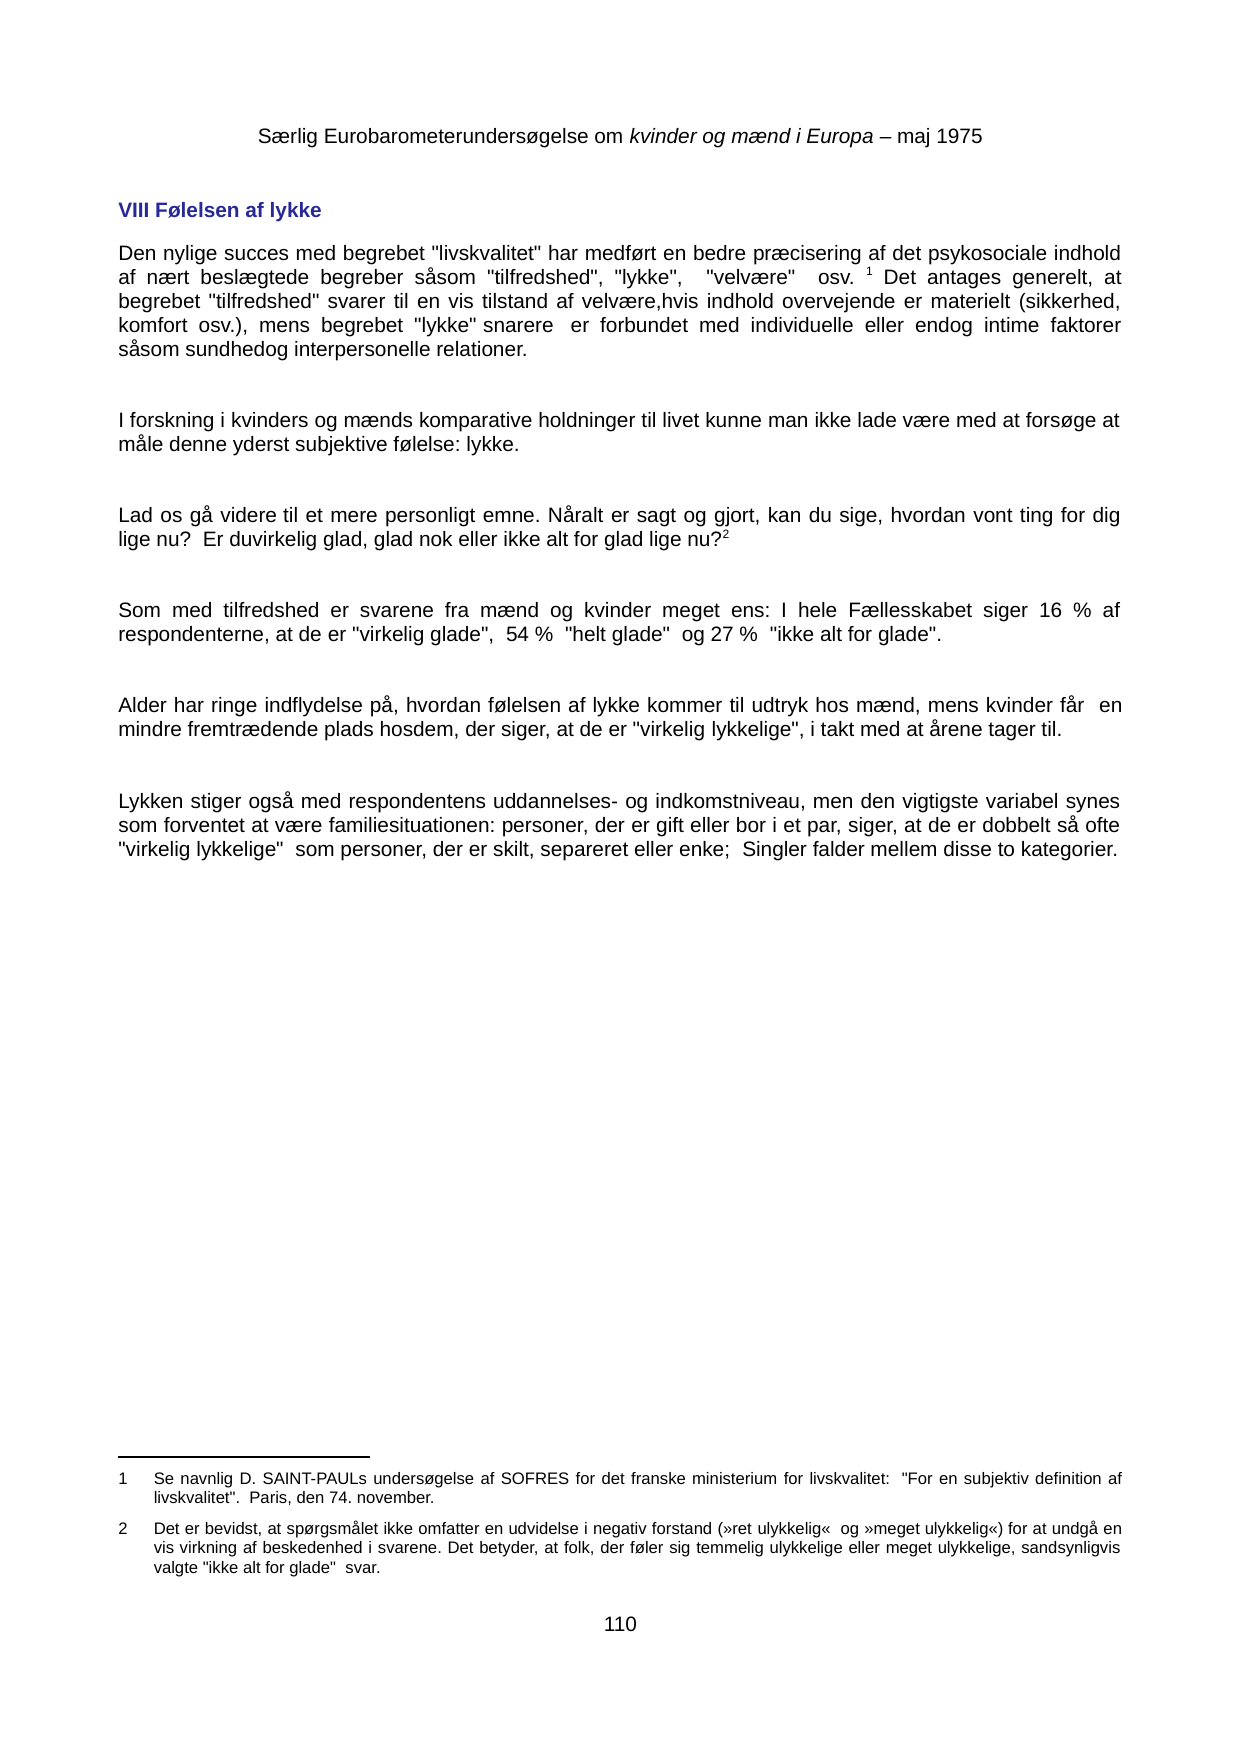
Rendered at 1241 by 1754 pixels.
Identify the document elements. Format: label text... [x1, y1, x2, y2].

text Lykken stiger også med respondentens uddannelses- og indkomstniveau, men den vigtigste variabel synes som forventet at være familiesituationen: personer, der er gift eller bor i et par, siger, at de er dobbelt så ofte "virkelig lykkelige" som personer, der er skilt, separeret eller enke; Singler falder mellem disse to kategorier. [118, 788, 1122, 860]
text Det er bevidst, at spørgsmålet ikke omfatter en udvidelse i negativ forstand (»ret ulykkelig« og »meget ulykkelig«) for at undgå en vis virkning af beskedenhed i svarene. Det betyder, at folk, der føler sig temmelig ulykkelige eller meget ulykkelige, sandsynligvis valgte "ikke alt for glade" svar. [118, 1519, 1122, 1577]
subtitle VIII Følelsen af lykke [118, 198, 1122, 222]
text Se navnlig D. SAINT-PAULs undersøgelse af SOFRES for det franske ministerium for livskvalitet: "For en subjektiv definition af livskvalitet". Paris, den 74. november. [118, 1469, 1122, 1507]
text Alder har ringe indflydelse på, hvordan følelsen af lykke kommer til udtryk hos mænd, mens kvinder får en mindre fremtrædende plads hosdem, der siger, at de er "virkelig lykkelige", i takt med at årene tager til. [118, 693, 1122, 741]
text I forskning i kvinders og mænds komparative holdninger til livet kunne man ikke lade være med at forsøge at måle denne yderst subjektive følelse: lykke. [118, 408, 1122, 456]
text Den nylige succes med begrebet "livskvalitet" har medført en bedre præcisering af det psykosociale indhold af nært beslægtede begreber såsom "tilfredshed", "lykke", "velvære" osv. Det antages generelt, at begrebet "tilfredshed" svarer til en vis tilstand af velvære,hvis indhold overvejende er materielt (sikkerhed, komfort osv.), mens begrebet "lykke" snarere er forbundet med individuelle eller endog intime faktorer såsom sundhedog interpersonelle relationer. [118, 241, 1122, 360]
text Som med tilfredshed er svarene fra mænd og kvinder meget ens: I hele Fællesskabet siger 16 % af respondenterne, at de er "virkelig glade", 54 % "helt glade" og 27 % "ikke alt for glade". [118, 598, 1122, 646]
text Lad os gå videre til et mere personligt emne. Nåralt er sagt og gjort, kan du sige, hvordan vont ting for dig lige nu? Er duvirkelig glad, glad nok eller ikke alt for glad lige nu? [118, 503, 1122, 551]
